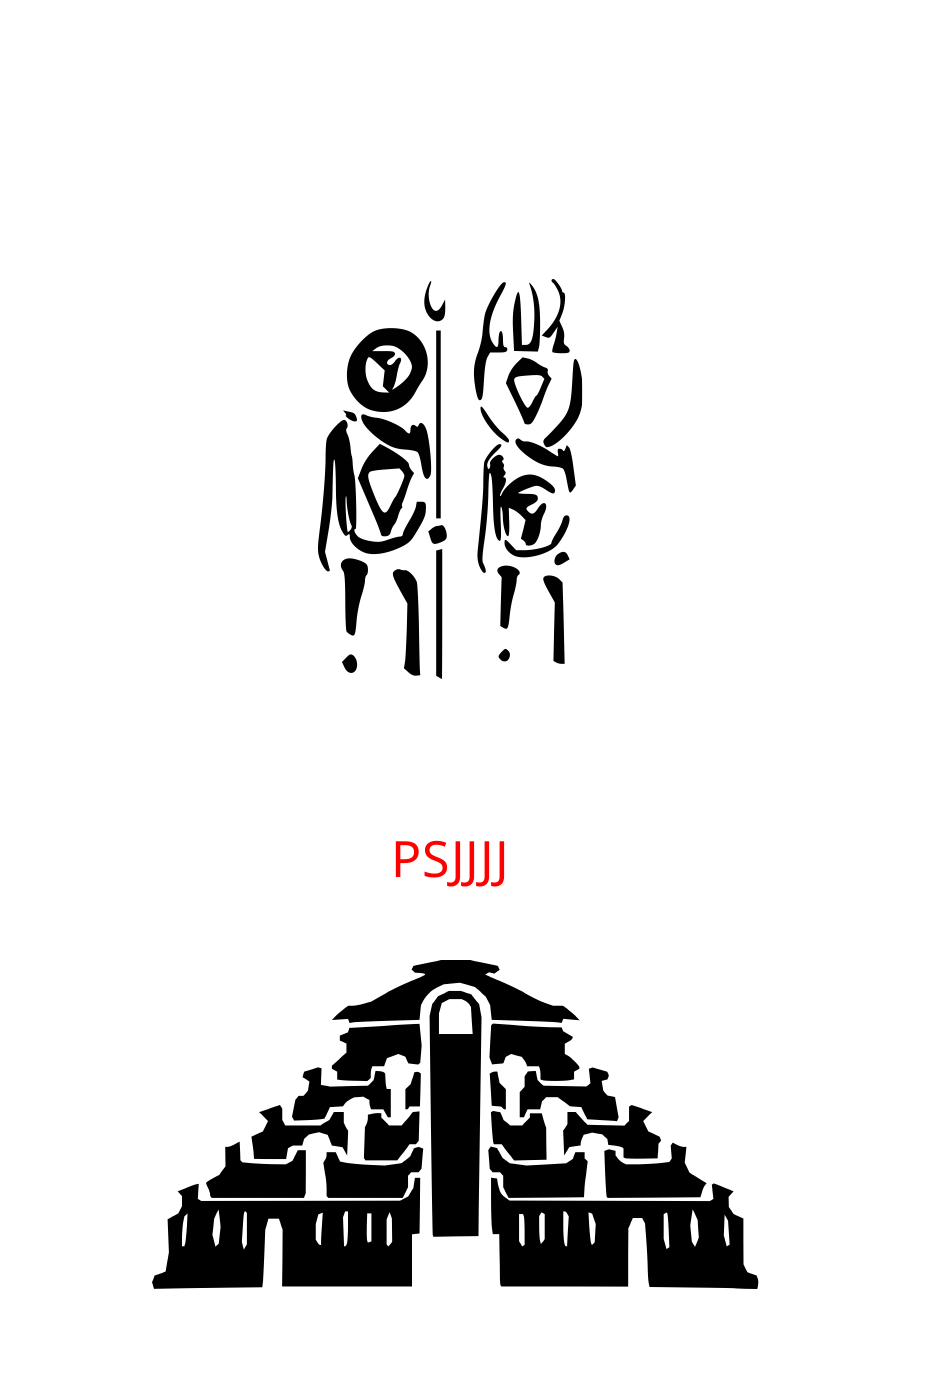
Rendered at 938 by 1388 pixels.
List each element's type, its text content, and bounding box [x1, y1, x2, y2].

picture [318, 279, 583, 679]
picture [152, 960, 759, 1289]
text PSJJJJ [75, 824, 825, 892]
